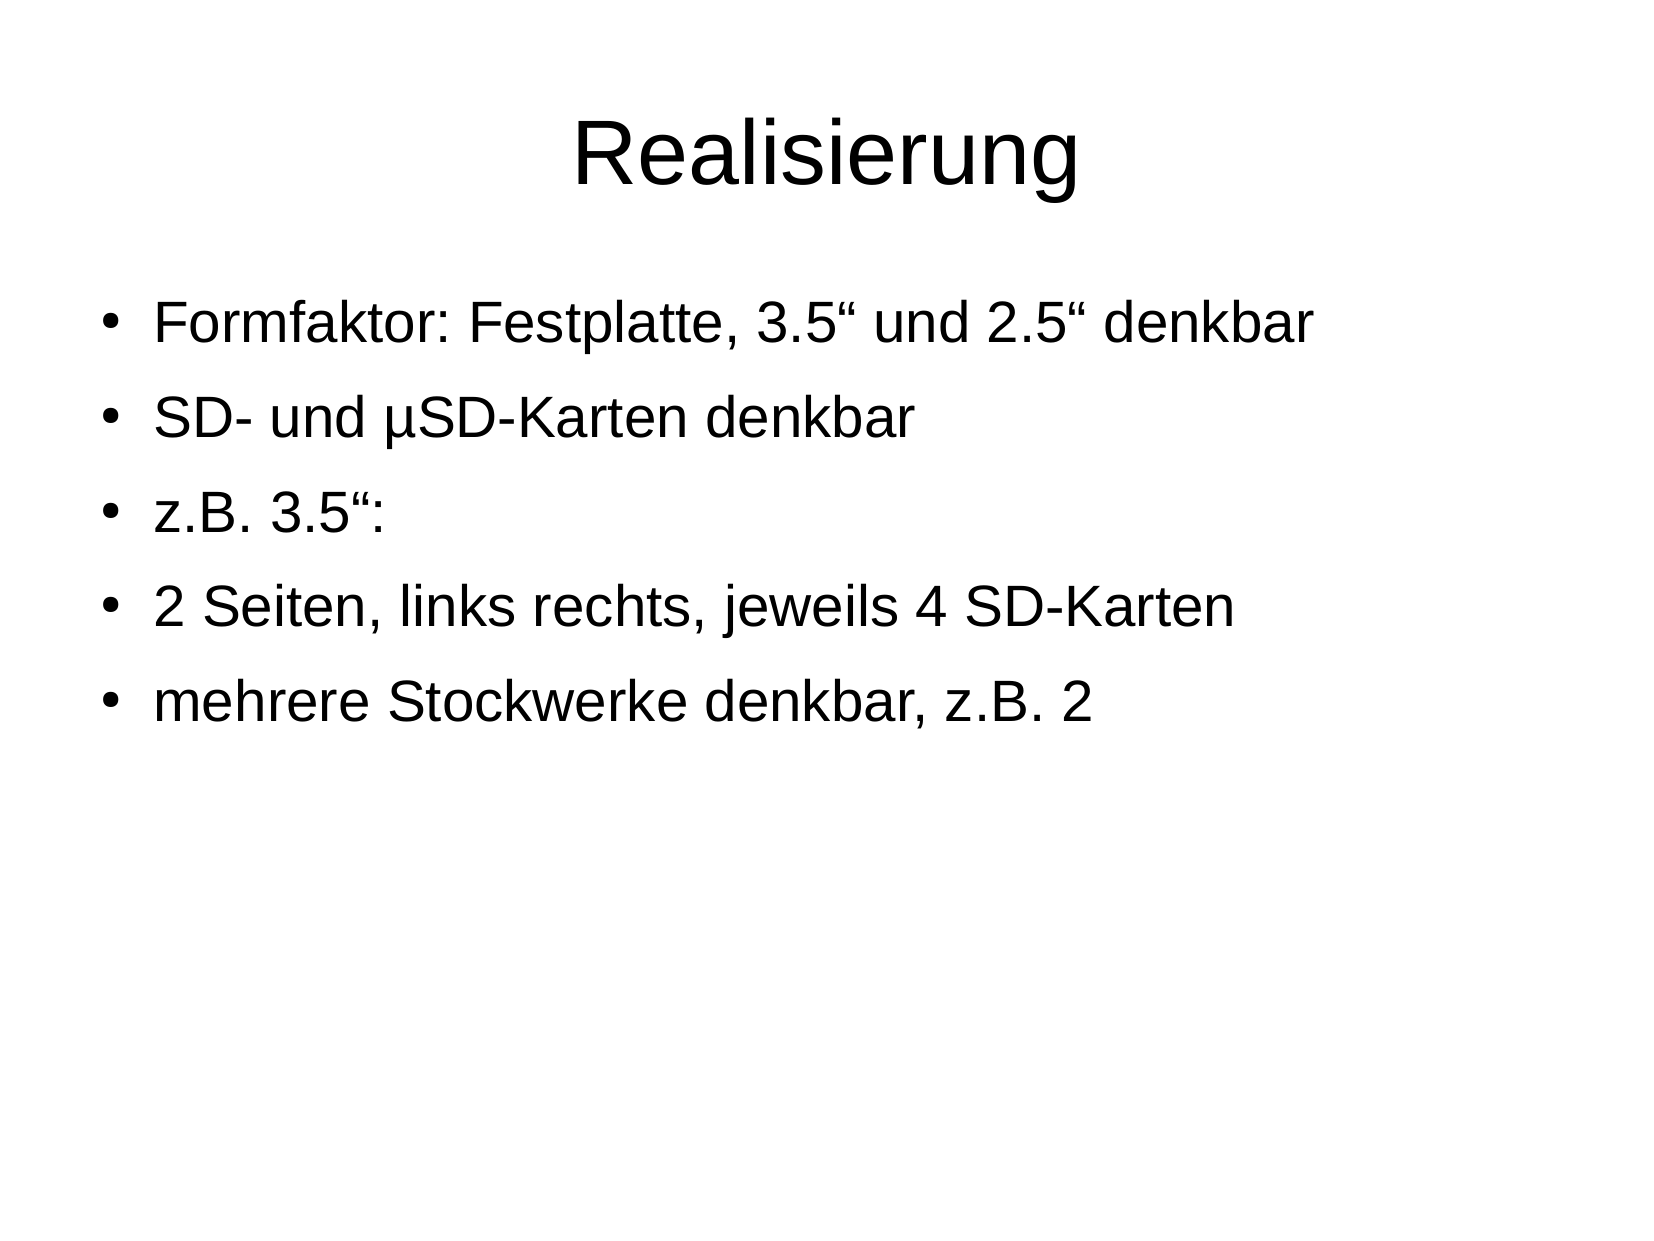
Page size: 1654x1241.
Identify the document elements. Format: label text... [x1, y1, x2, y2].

list Formfaktor: Festplatte, 3.5“ und 2.5“ denkbar SD- und µSD-Karten denkbar z.B. 3.5“: 2 Seiten, links rechts, jeweils 4 SD-Karten mehrere Stockwerke denkbar, z.B. 2 [82, 290, 1571, 1010]
title Realisierung [82, 49, 1571, 257]
